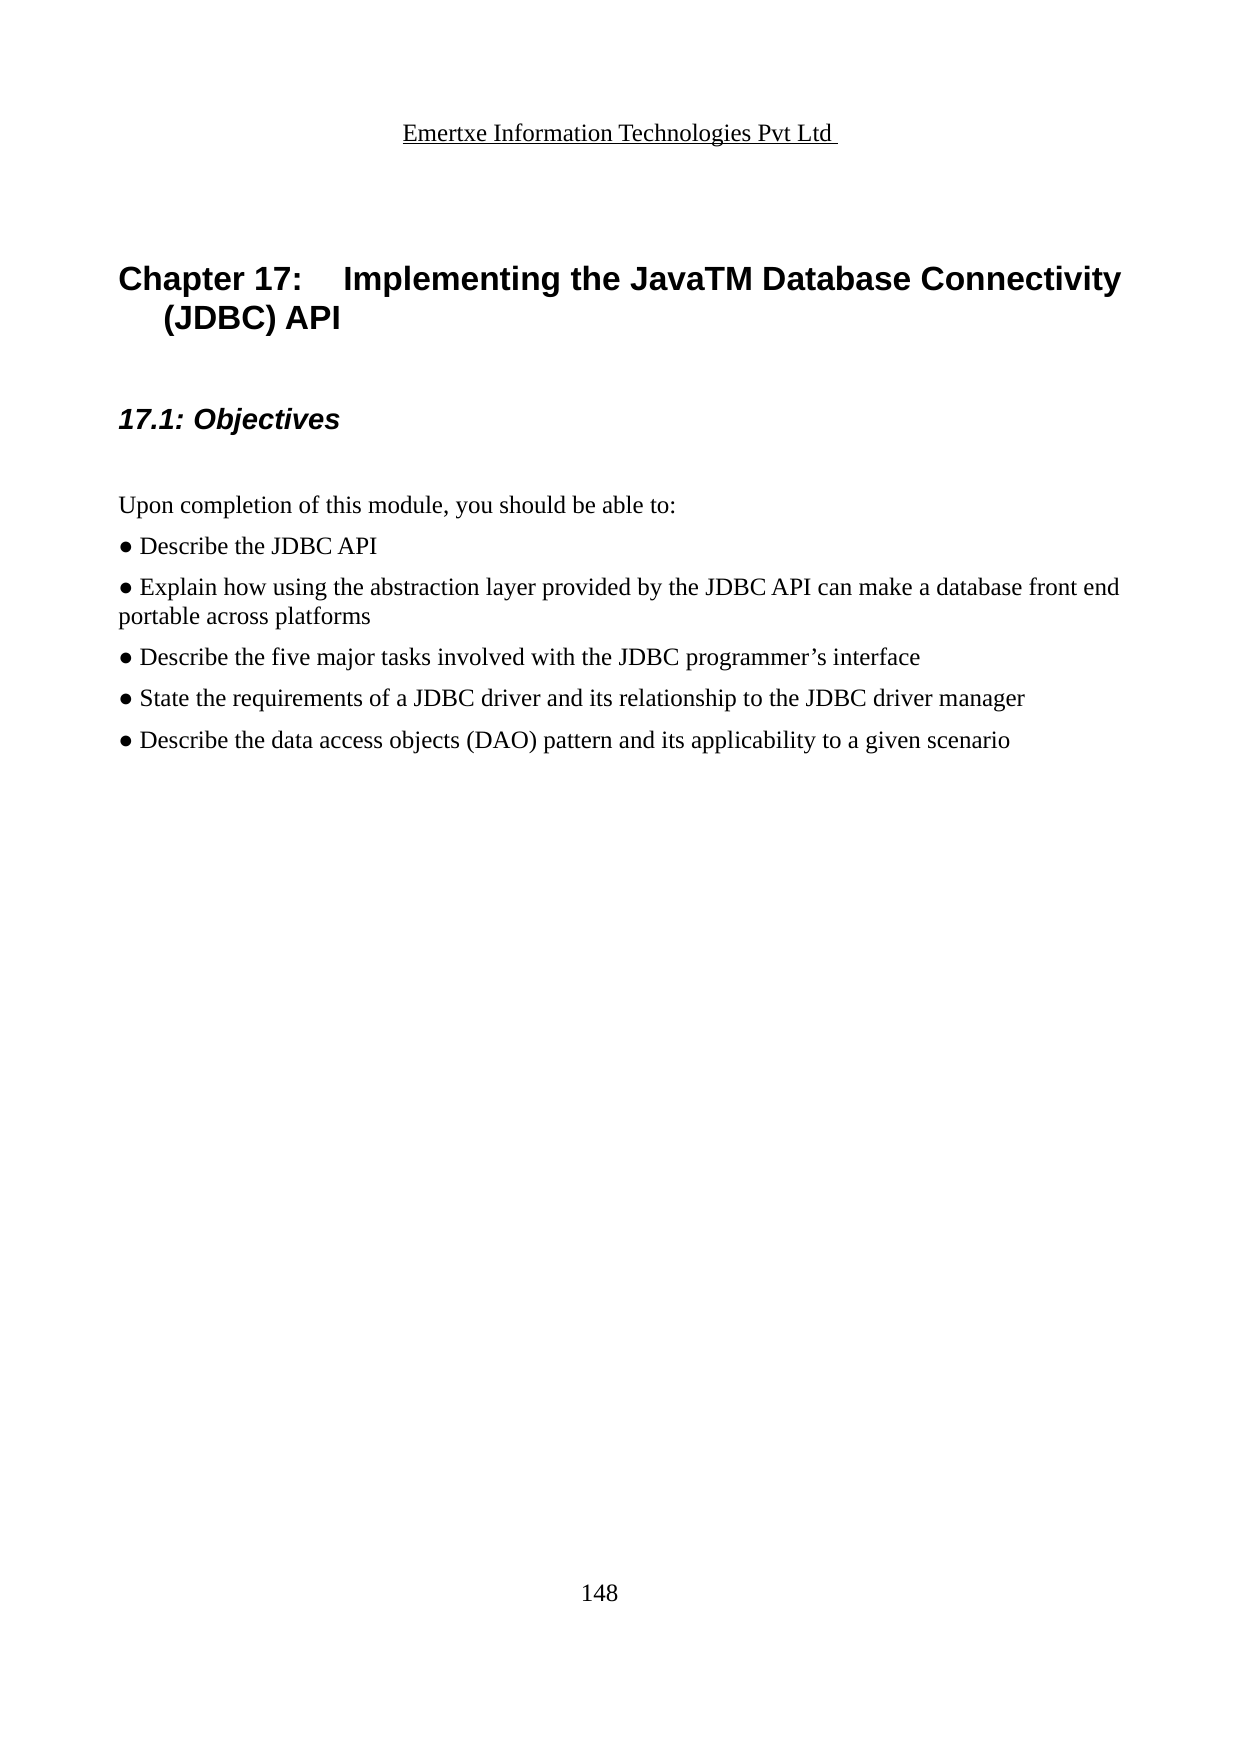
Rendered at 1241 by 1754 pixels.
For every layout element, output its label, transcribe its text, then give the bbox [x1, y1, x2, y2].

text ● State the requirements of a JDBC driver and its relationship to the JDBC driver manager [118, 683, 1122, 712]
text ● Describe the JDBC API [118, 531, 1122, 560]
text ● Describe the data access objects (DAO) pattern and its applicability to a given scenario [118, 725, 1122, 753]
text Upon completion of this module, you should be able to: [118, 490, 1122, 518]
text ● Describe the five major tasks involved with the JDBC programmer’s interface [118, 642, 1122, 671]
subtitle Implementing the JavaTM Database Connectivity (JDBC) API [118, 259, 1122, 336]
subtitle Objectives [118, 402, 1122, 436]
text ● Explain how using the abstraction layer provided by the JDBC API can make a database front end portable across platforms [118, 572, 1122, 630]
